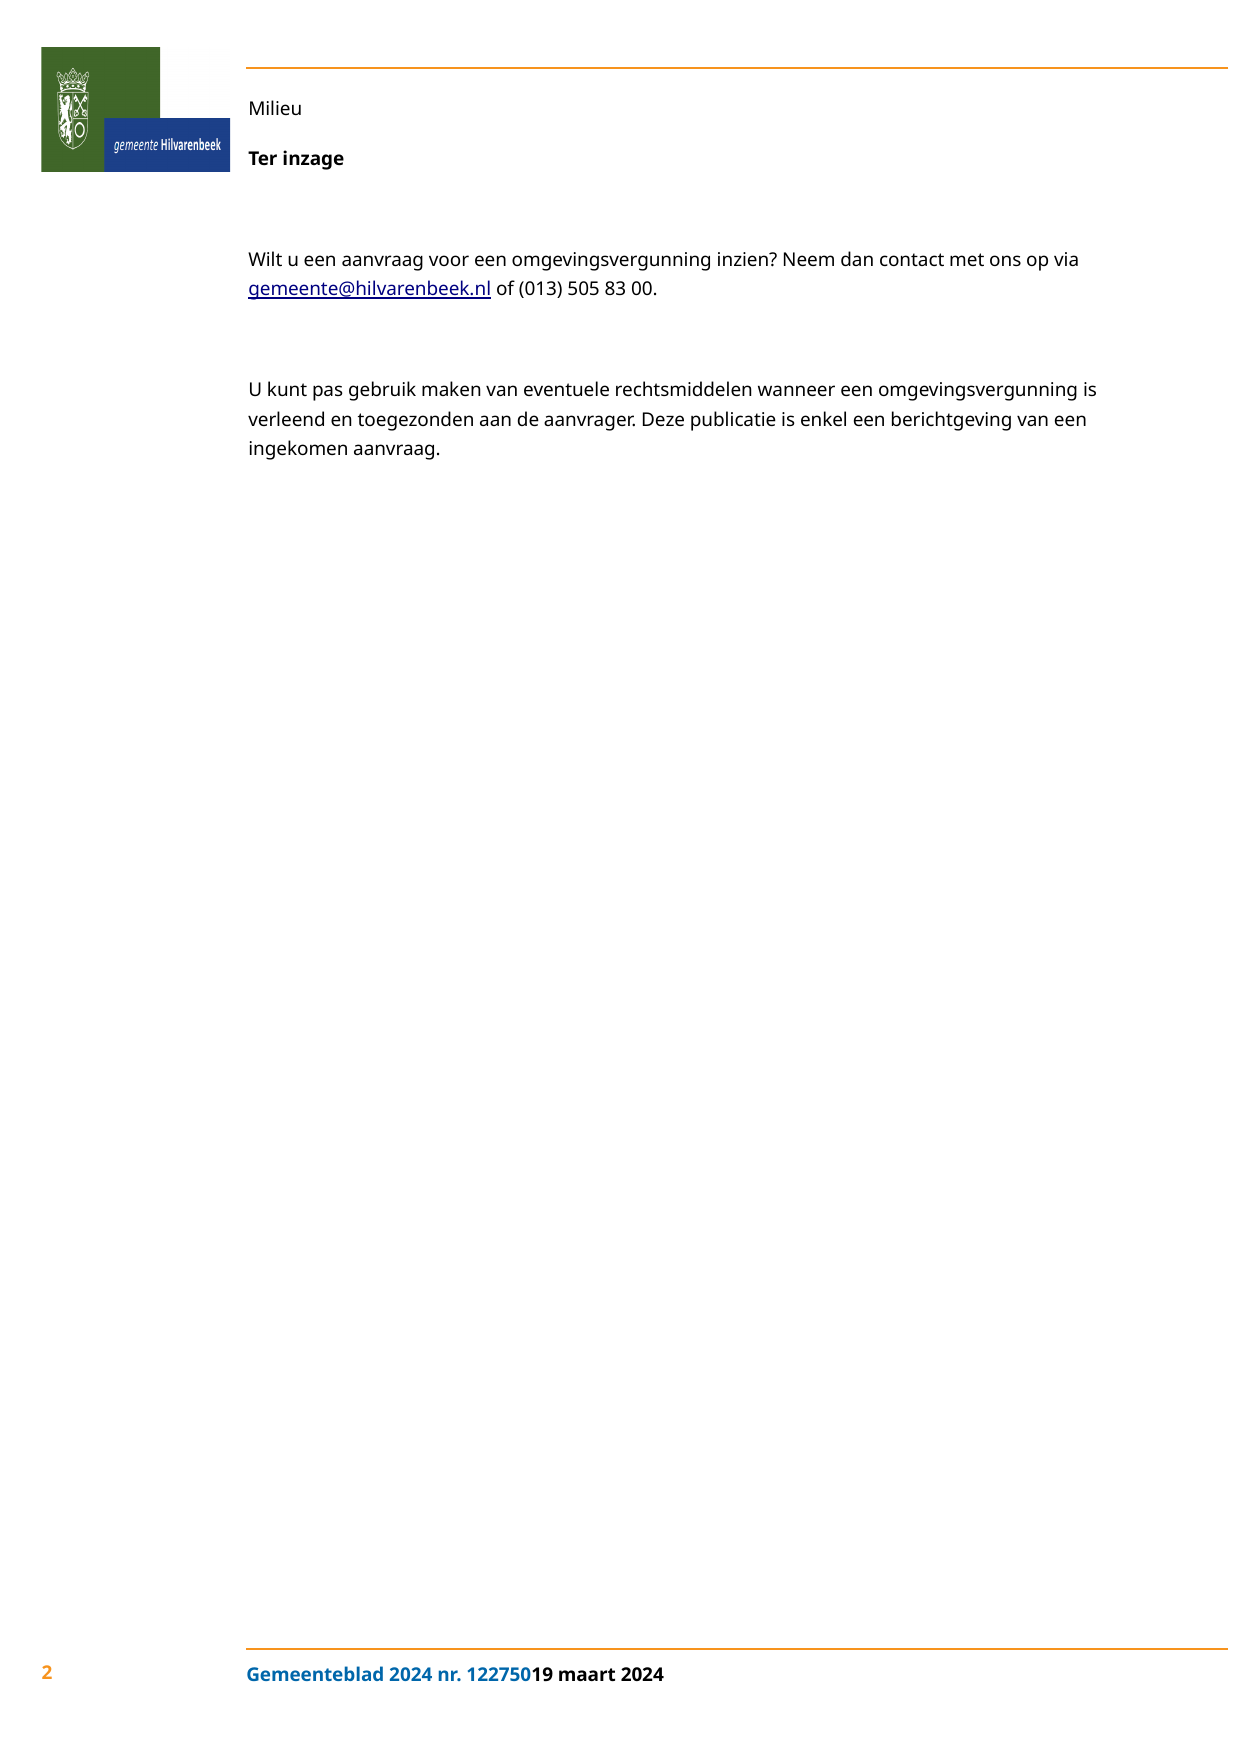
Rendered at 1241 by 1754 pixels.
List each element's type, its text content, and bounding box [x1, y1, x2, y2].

text Wilt u een aanvraag voor een omgevingsvergunning inzien? Neem dan contact met ons op via gemeente@hilvarenbeek.nl of (013) 505 83 00. [248, 246, 1152, 301]
text Milieu [248, 95, 1152, 121]
text Ter inzage [248, 145, 1152, 171]
text U kunt pas gebruik maken van eventuele rechtsmiddelen wanneer een omgevingsvergunning is verleend en toegezonden aan de aanvrager. Deze publicatie is enkel een berichtgeving van een ingekomen aanvraag. [248, 376, 1152, 461]
picture [41, 47, 231, 172]
